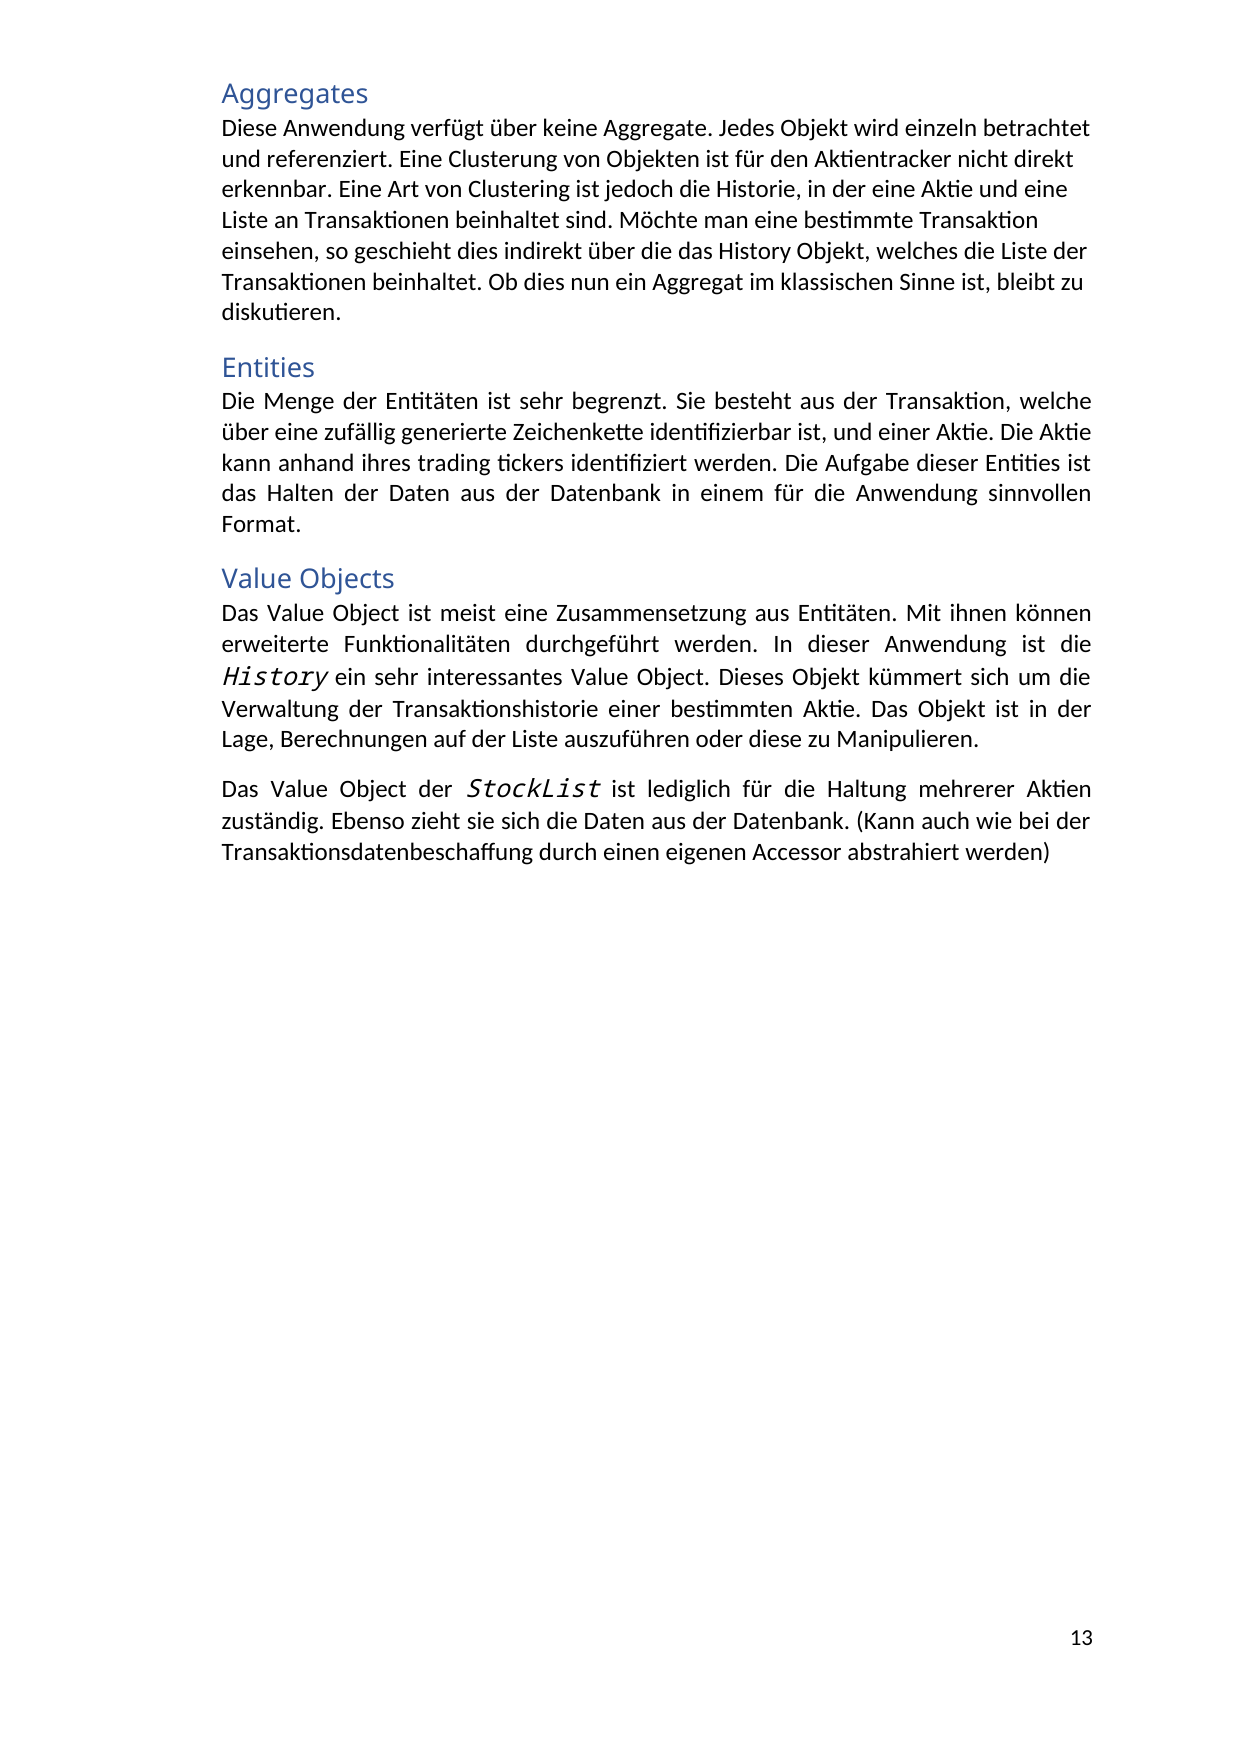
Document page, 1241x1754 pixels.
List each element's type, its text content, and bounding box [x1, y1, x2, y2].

subtitle Entities [148, 348, 1093, 385]
subtitle Aggregates [148, 75, 1093, 112]
text Die Menge der Entitäten ist sehr begrenzt. Sie besteht aus der Transaktion, welche über eine zufällig generierte Zeichenkette identifizierbar ist, und einer Aktie. Die Aktie kann anhand ihres trading tickers identifiziert werden. Die Aufgabe dieser Entities ist das Halten der Daten aus der Datenbank in einem für die Anwendung sinnvollen Format. [221, 385, 1093, 539]
text Diese Anwendung verfügt über keine Aggregate. Jedes Objekt wird einzeln betrachtet und referenziert. Eine Clusterung von Objekten ist für den Aktientracker nicht direkt erkennbar. Eine Art von Clustering ist jedoch die Historie, in der eine Aktie und eine Liste an Transaktionen beinhaltet sind. Möchte man eine bestimmte Transaktion einsehen, so geschieht dies indirekt über die das History Objekt, welches die Liste der Transaktionen beinhaltet. Ob dies nun ein Aggregat im klassischen Sinne ist, bleibt zu diskutieren. [221, 112, 1093, 327]
text Das Value Object ist meist eine Zusammensetzung aus Entitäten. Mit ihnen können erweiterte Funktionalitäten durchgeführt werden. In dieser Anwendung ist die History ein sehr interessantes Value Object. Dieses Objekt kümmert sich um die Verwaltung der Transaktionshistorie einer bestimmten Aktie. Das Objekt ist in der Lage, Berechnungen auf der Liste auszuführen oder diese zu Manipulieren. [221, 597, 1093, 754]
subtitle Value Objects [148, 560, 1093, 597]
text Das Value Object der StockList ist lediglich für die Haltung mehrerer Aktien zuständig. Ebenso zieht sie sich die Daten aus der Datenbank. (Kann auch wie bei der Transaktionsdatenbeschaffung durch einen eigenen Accessor abstrahiert werden) [221, 771, 1093, 866]
